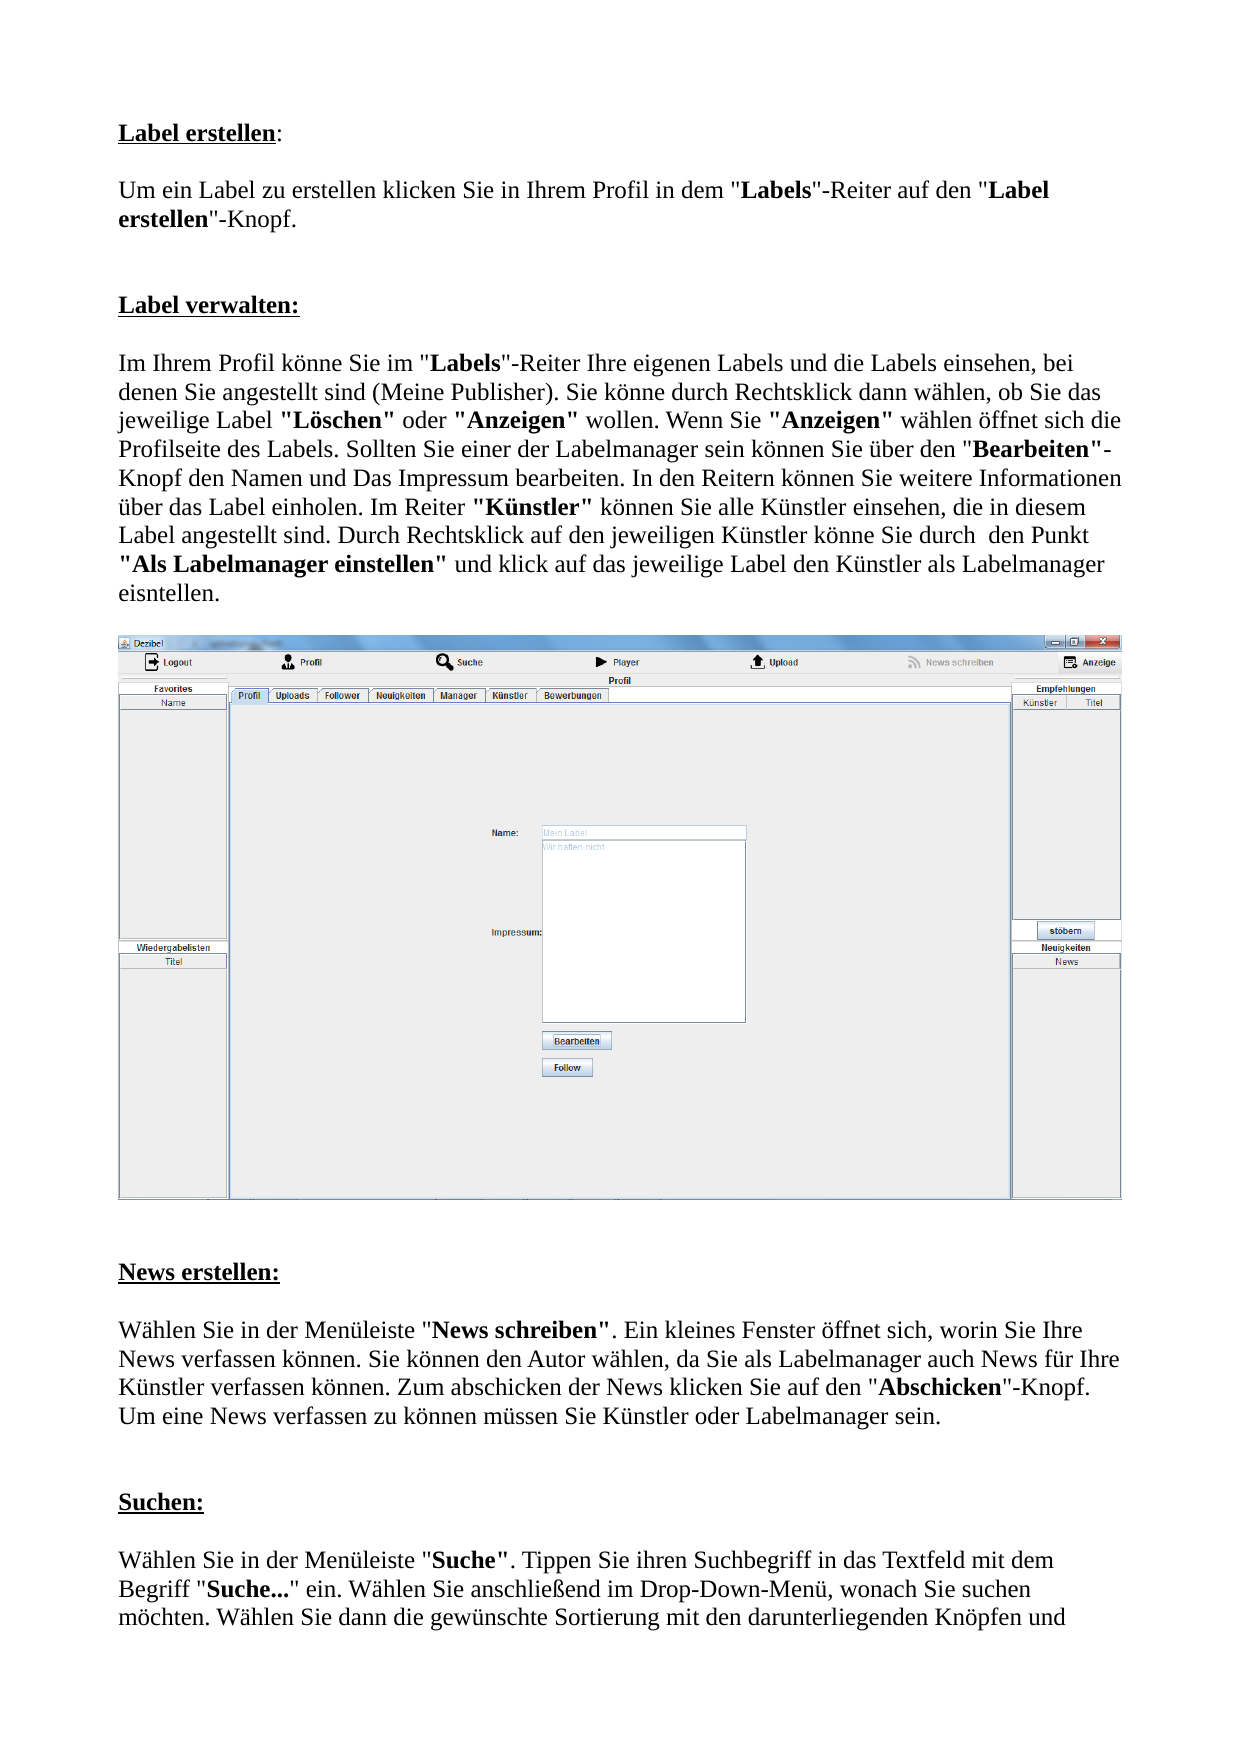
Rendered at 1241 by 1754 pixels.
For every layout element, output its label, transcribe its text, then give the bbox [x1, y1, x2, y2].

text Wählen Sie in der Menüleiste "News schreiben". Ein kleines Fenster öffnet sich, worin Sie Ihre News verfassen können. Sie können den Autor wählen, da Sie als Labelmanager auch News für Ihre Künstler verfassen können. Zum abschicken der News klicken Sie auf den "Abschicken"-Knopf. Um eine News verfassen zu können müssen Sie Künstler oder Labelmanager sein. [118, 1315, 1122, 1430]
text Im Ihrem Profil könne Sie im "Labels"-Reiter Ihre eigenen Labels und die Labels einsehen, bei denen Sie angestellt sind (Meine Publisher). Sie könne durch Rechtsklick dann wählen, ob Sie das jeweilige Label "Löschen" oder "Anzeigen" wollen. Wenn Sie "Anzeigen" wählen öffnet sich die Profilseite des Labels. Sollten Sie einer der Labelmanager sein können Sie über den "Bearbeiten"-Knopf den Namen und Das Impressum bearbeiten. In den Reitern können Sie weitere Informationen über das Label einholen. Im Reiter "Künstler" können Sie alle Künstler einsehen, die in diesem Label angestellt sind. Durch Rechtsklick auf den jeweiligen Künstler könne Sie durch den Punkt "Als Labelmanager einstellen" und klick auf das jeweilige Label den Künstler als Labelmanager eisntellen. [118, 348, 1122, 607]
text Wählen Sie in der Menüleiste "Suche". Tippen Sie ihren Suchbegriff in das Textfeld mit dem Begriff "Suche..." ein. Wählen Sie anschließend im Drop-Down-Menü, wonach Sie suchen möchten. Wählen Sie dann die gewünschte Sortierung mit den darunterliegenden Knöpfen und [118, 1545, 1122, 1631]
text Suchen: [118, 1487, 1122, 1516]
picture [118, 635, 1122, 1200]
text News erstellen: [118, 1257, 1122, 1286]
text Label erstellen: [118, 118, 1122, 147]
text Label verwalten: [118, 291, 1122, 319]
text Um ein Label zu erstellen klicken Sie in Ihrem Profil in dem "Labels"-Reiter auf den "Label erstellen"-Knopf. [118, 176, 1122, 233]
